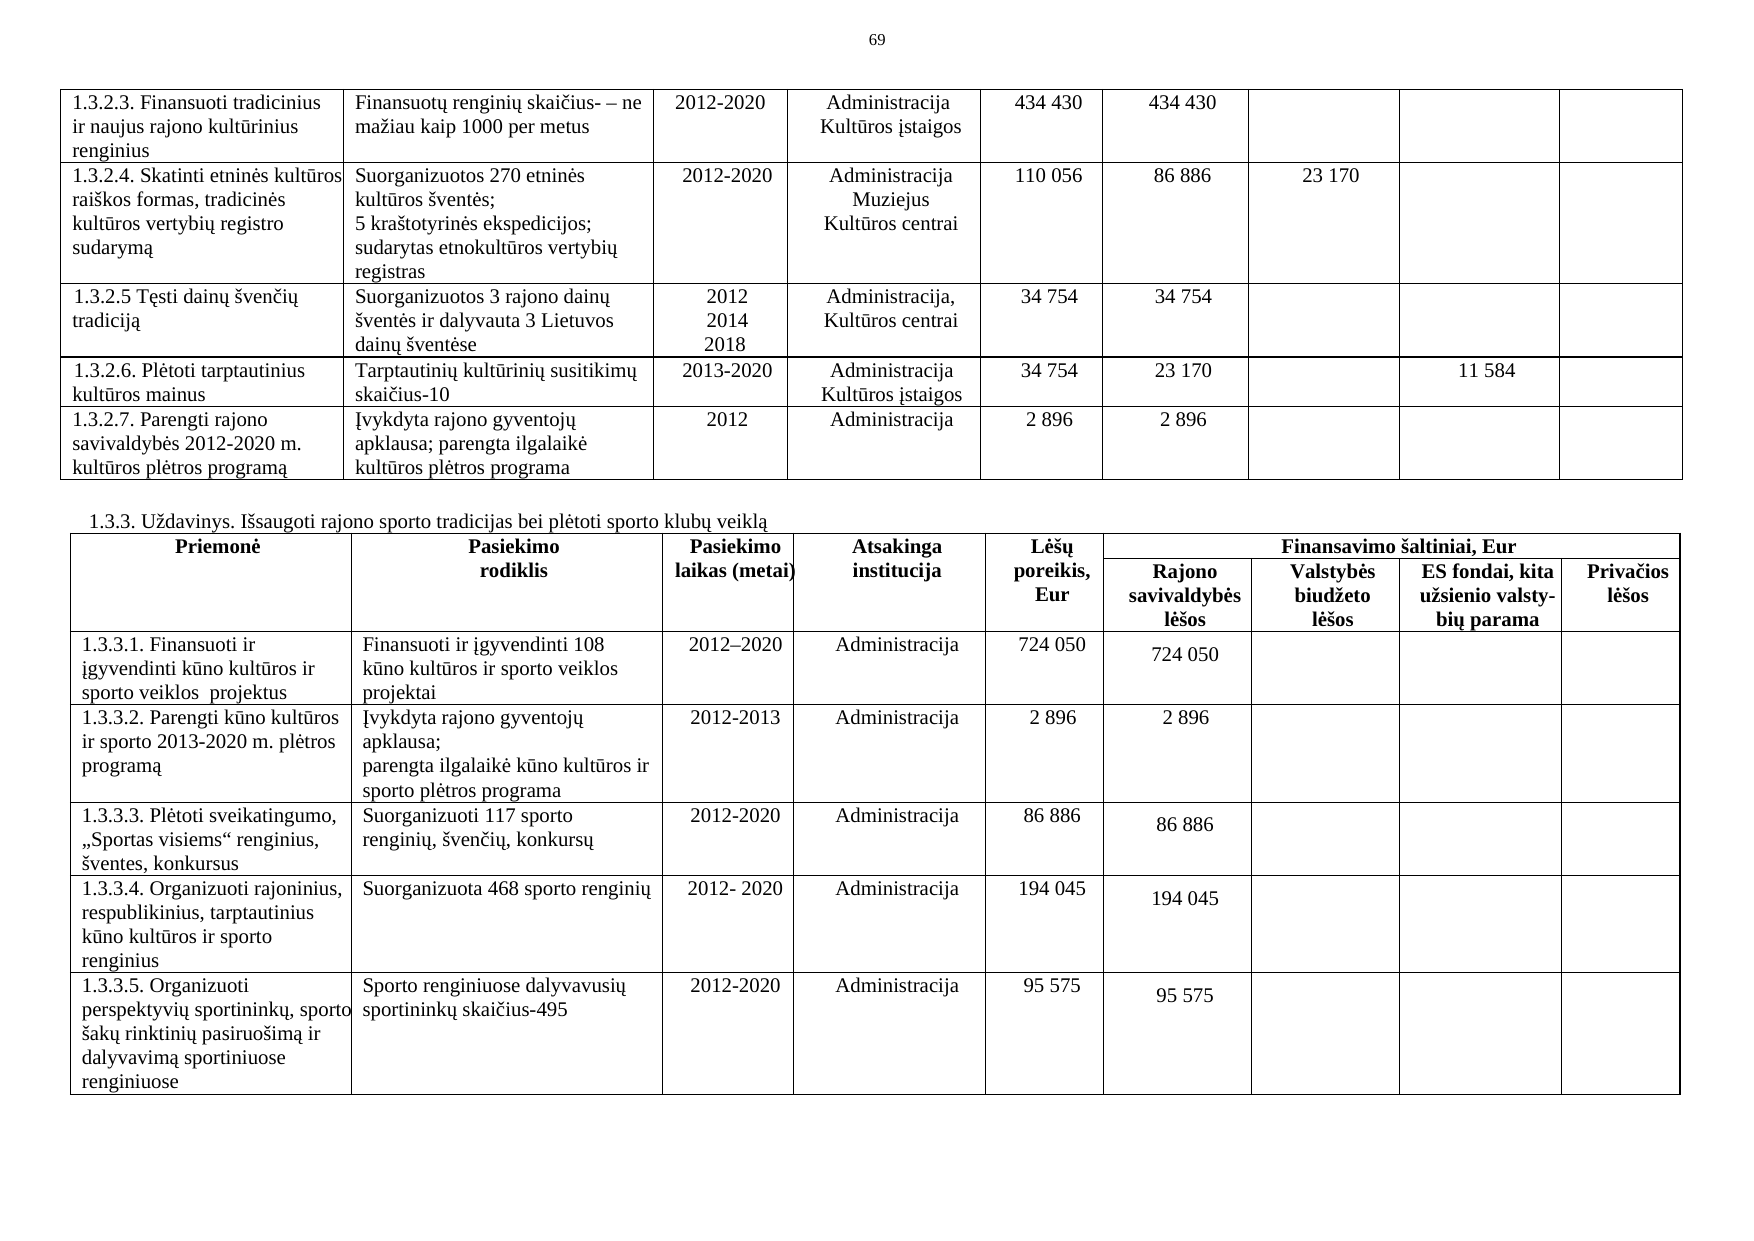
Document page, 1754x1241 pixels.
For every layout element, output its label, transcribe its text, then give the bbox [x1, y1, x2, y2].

table_cell 11 584 [1400, 358, 1559, 406]
table_cell 194 045 [1104, 876, 1251, 972]
table_cell Administracija [788, 407, 980, 479]
table_cell [1400, 803, 1561, 875]
table_cell 1.3.2.7. Parengti rajono savivaldybės 2012-2020 m. kultūros plėtros programą [61, 407, 343, 479]
table_cell [1249, 284, 1399, 356]
table_cell 2012- 2020 [663, 876, 793, 972]
text 1.3.3. Uždavinys. Išsaugoti rajono sporto tradicijas bei plėtoti sporto klubų veiklą [89, 509, 1679, 533]
table_cell Rajono savivaldybės lėšos [1104, 559, 1251, 631]
table_cell 110 056 [981, 163, 1102, 283]
table_cell [1560, 407, 1682, 479]
table_cell ES fondai, kita užsienio valsty-bių parama [1400, 559, 1561, 631]
table_cell 2012 [654, 407, 787, 479]
table_cell Sporto renginiuose dalyvavusių sportininkų skaičius-495 [352, 973, 662, 1093]
table_cell Administracija Kultūros įstaigos [788, 358, 980, 406]
table_cell 2012-2020 [654, 163, 787, 283]
table_cell 724 050 [986, 632, 1103, 704]
table_cell [1562, 705, 1679, 802]
table_cell Suorganizuotos 3 rajono dainų šventės ir dalyvauta 3 Lietuvos dainų šventėse [344, 284, 653, 356]
table_cell 194 045 [986, 876, 1103, 972]
table_cell 1.3.2.3. Finansuoti tradicinius ir naujus rajono kultūrinius renginius [61, 90, 343, 162]
table_cell Administracija [794, 632, 985, 704]
table_cell 434 430 [1103, 90, 1248, 162]
table_cell [1252, 876, 1399, 972]
table_cell [1560, 90, 1682, 162]
table_cell 1.3.2.6. Plėtoti tarptautinius kultūros mainus [61, 358, 343, 406]
table_cell 1.3.2.4. Skatinti etninės kultūros raiškos formas, tradicinės kultūros vertybių registro sudarymą [61, 163, 343, 283]
table_cell 2012-2020 [663, 973, 793, 1093]
table_cell 2012–2020 [663, 632, 793, 704]
table_header Pasiekimo rodiklis [352, 534, 662, 631]
table_cell 2012-2020 [654, 90, 787, 162]
table_cell 86 886 [986, 803, 1103, 875]
table_cell [1252, 632, 1399, 704]
table_cell [1400, 90, 1559, 162]
table_cell [1252, 803, 1399, 875]
table_cell [1400, 876, 1561, 972]
table_cell 34 754 [1103, 284, 1248, 356]
table_cell 34 754 [981, 358, 1102, 406]
table_cell Administracija [794, 705, 985, 802]
table_cell 1.3.3.5. Organizuoti perspektyvių sportininkų, sporto šakų rinktinių pasiruošimą ir dalyvavimą sportiniuose renginiuose [71, 973, 351, 1093]
table_cell [1400, 284, 1559, 356]
table_cell Administracija [794, 973, 985, 1093]
table_cell [1400, 705, 1561, 802]
table_cell Finansuotų renginių skaičius- – ne mažiau kaip 1000 per metus [344, 90, 653, 162]
table_header Finansavimo šaltiniai, Eur [1104, 534, 1679, 558]
table_cell 1.3.3.4. Organizuoti rajoninius, respublikinius, tarptautinius kūno kultūros ir sporto renginius [71, 876, 351, 972]
table_cell [1562, 876, 1679, 972]
table_cell 95 575 [1104, 973, 1251, 1093]
table_cell 2 896 [1103, 407, 1248, 479]
table_cell [1400, 163, 1559, 283]
table_cell Įvykdyta rajono gyventojų apklausa; parengta ilgalaikė kūno kultūros ir sporto plėtros programa [352, 705, 662, 802]
table_cell Privačios lėšos [1562, 559, 1679, 631]
table_cell [1249, 407, 1399, 479]
table_cell Administracija Muziejus Kultūros centrai [788, 163, 980, 283]
table_cell 95 575 [986, 973, 1103, 1093]
table_cell Finansuoti ir įgyvendinti 108 kūno kultūros ir sporto veiklos projektai [352, 632, 662, 704]
table_cell 2012-2020 [663, 803, 793, 875]
table_cell [1562, 973, 1679, 1093]
table_cell [1560, 163, 1682, 283]
table_cell [1252, 973, 1399, 1093]
table_header Priemonė [71, 534, 351, 631]
table_header Lėšų poreikis, Eur [986, 534, 1103, 631]
table_cell Administracija [794, 876, 985, 972]
table_cell [1400, 973, 1561, 1093]
table_cell 2012-2013 [663, 705, 793, 802]
table_cell Administracija, Kultūros centrai [788, 284, 980, 356]
table_cell Administracija [794, 803, 985, 875]
table_cell Suorganizuota 468 sporto renginių [352, 876, 662, 972]
table_cell 724 050 [1104, 632, 1251, 704]
table_cell Administracija Kultūros įstaigos [788, 90, 980, 162]
table_cell [1562, 803, 1679, 875]
table_cell Suorganizuoti 117 sporto renginių, švenčių, konkursų [352, 803, 662, 875]
table_cell 1.3.2.5 Tęsti dainų švenčių tradiciją [61, 284, 343, 356]
table_cell 34 754 [981, 284, 1102, 356]
table_cell 1.3.3.1. Finansuoti ir įgyvendinti kūno kultūros ir sporto veiklos projektus [71, 632, 351, 704]
table_cell Tarptautinių kultūrinių susitikimų skaičius-10 [344, 358, 653, 406]
table_cell [1252, 705, 1399, 802]
table_cell Valstybės biudžeto lėšos [1252, 559, 1399, 631]
table_cell 2 896 [1104, 705, 1251, 802]
table_cell Suorganizuotos 270 etninės kultūros šventės; 5 kraštotyrinės ekspedicijos; sudarytas etnokultūros vertybių registras [344, 163, 653, 283]
table_cell [1560, 284, 1682, 356]
table_cell 2 896 [981, 407, 1102, 479]
table_cell 86 886 [1103, 163, 1248, 283]
table_cell 2 896 [986, 705, 1103, 802]
table_cell [1560, 358, 1682, 406]
table_cell 86 886 [1104, 803, 1251, 875]
table_cell [1562, 632, 1679, 704]
table_cell 1.3.3.3. Plėtoti sveikatingumo, „Sportas visiems“ renginius, šventes, konkursus [71, 803, 351, 875]
table_cell 23 170 [1103, 358, 1248, 406]
table_cell 1.3.3.2. Parengti kūno kultūros ir sporto 2013-2020 m. plėtros programą [71, 705, 351, 802]
table_cell [1249, 358, 1399, 406]
table_cell [1249, 90, 1399, 162]
table_cell [1400, 632, 1561, 704]
table_cell 434 430 [981, 90, 1102, 162]
table_header Atsakinga institucija [794, 534, 985, 631]
table_cell [1400, 407, 1559, 479]
table_cell 2013-2020 [654, 358, 787, 406]
table_cell 23 170 [1249, 163, 1399, 283]
table_cell Įvykdyta rajono gyventojų apklausa; parengta ilgalaikė kultūros plėtros programa [344, 407, 653, 479]
table_cell 2012 2014 2018 [654, 284, 787, 356]
table_header Pasiekimo laikas (metai) [663, 534, 793, 631]
